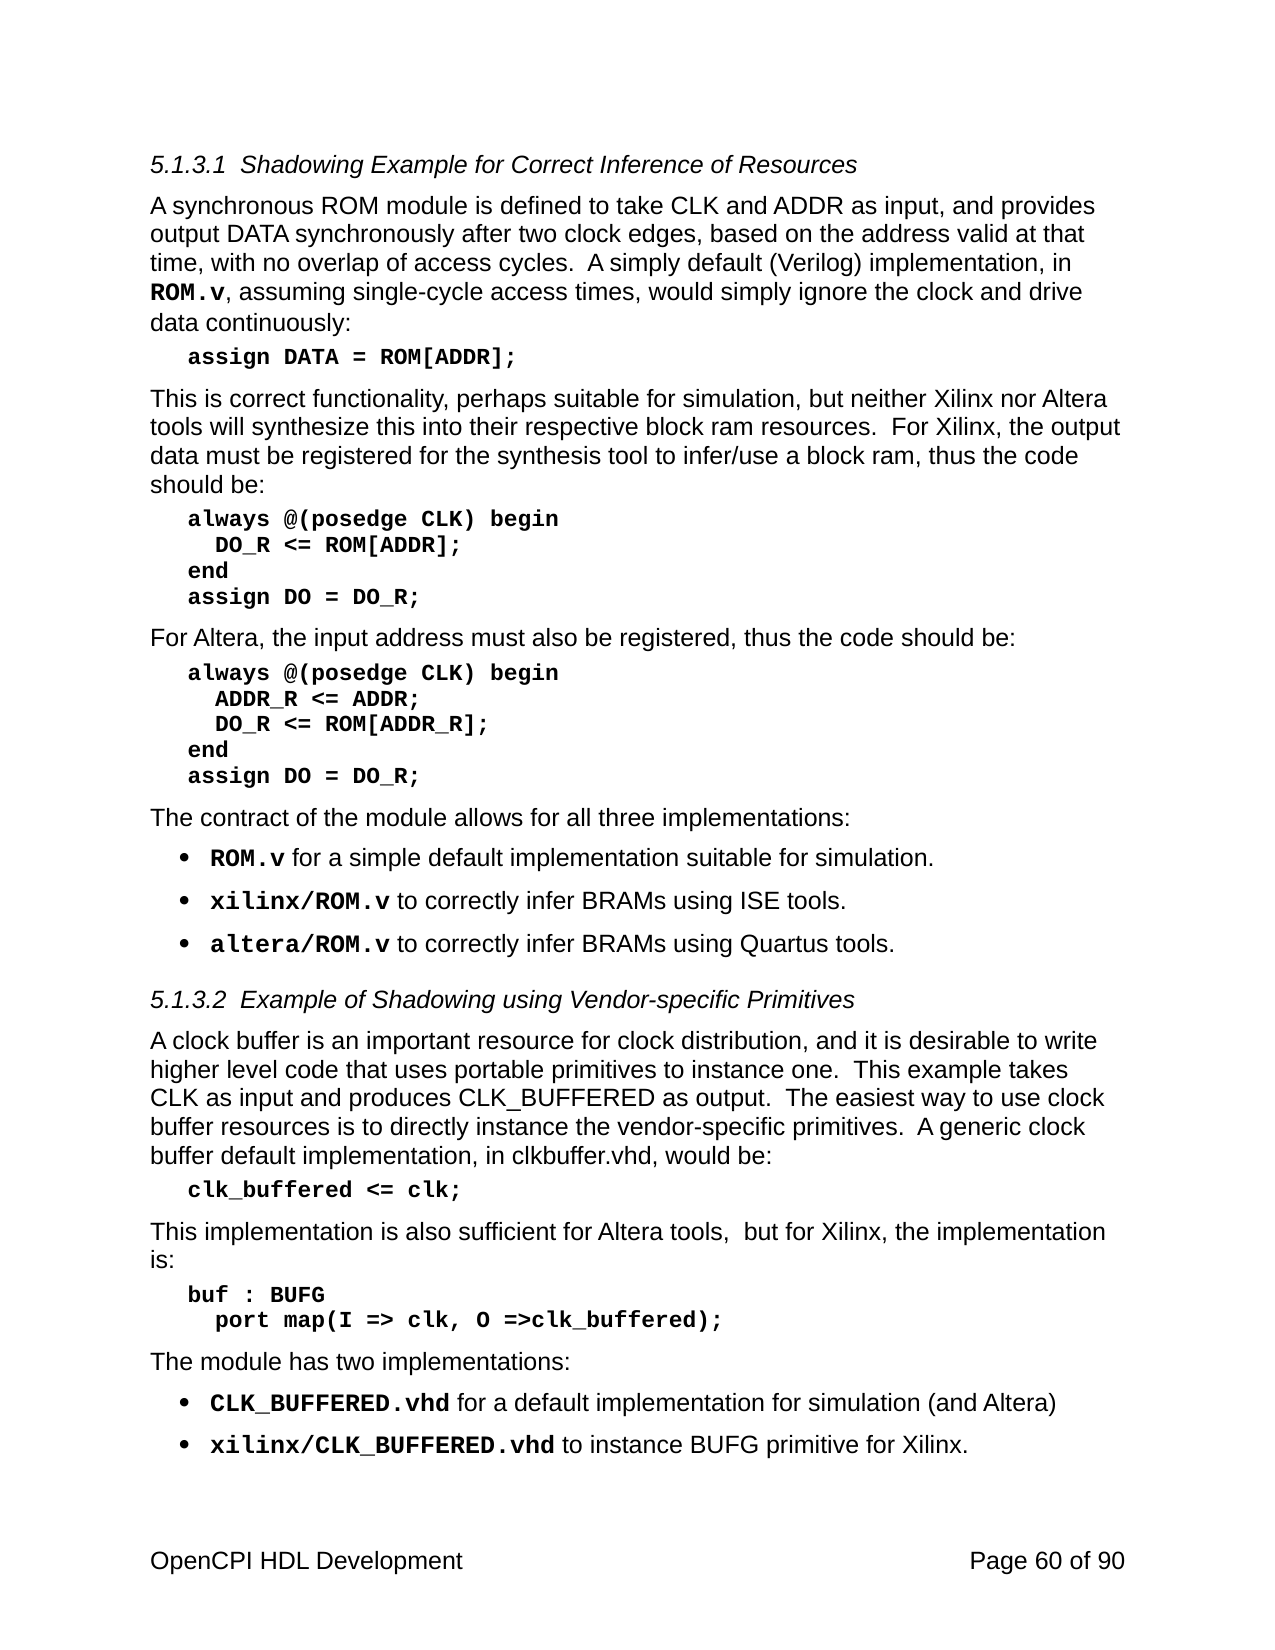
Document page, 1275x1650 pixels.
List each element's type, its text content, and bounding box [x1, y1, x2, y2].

text clk_buffered <= clk; [187, 1178, 1125, 1204]
list CLK_BUFFERED.vhd for a default implementation for simulation (and Altera) [180, 1387, 1125, 1418]
text buf : BUFG port map(I => clk, O =>clk_buffered); [187, 1283, 1125, 1335]
text assign DATA = ROM[ADDR]; [187, 346, 1125, 372]
text This is correct functionality, perhaps suitable for simulation, but neither Xilinx nor Altera tools will synthesize this into their respective block ram resources. For Xilinx, the output data must be registered for the synthesis tool to infer/use a block ram, thus the code should be: [150, 383, 1125, 498]
list altera/ROM.v to correctly infer BRAMs using Quartus tools. [180, 929, 1125, 960]
text always @(posedge CLK) begin DO_R <= ROM[ADDR]; end assign DO = DO_R; [187, 507, 1125, 611]
subtitle Shadowing Example for Correct Inference of Resources [150, 150, 1125, 179]
list xilinx/ROM.v to correctly infer BRAMs using ISE tools. [180, 886, 1125, 917]
text This implementation is also sufficient for Altera tools, but for Xilinx, the implementation is: [150, 1216, 1125, 1274]
text The module has two implementations: [150, 1347, 1125, 1376]
list xilinx/CLK_BUFFERED.vhd to instance BUFG primitive for Xilinx. [180, 1430, 1125, 1461]
text always @(posedge CLK) begin ADDR_R <= ADDR; DO_R <= ROM[ADDR_R]; end assign DO = DO_R; [187, 661, 1125, 791]
text A clock buffer is an important resource for clock distribution, and it is desirable to write higher level code that uses portable primitives to instance one. This example takes CLK as input and produces CLK_BUFFERED as output. The easiest way to use clock buffer resources is to directly instance the vendor-specific primitives. A generic clock buffer default implementation, in clkbuffer.vhd, would be: [150, 1026, 1125, 1169]
subtitle Example of Shadowing using Vendor-specific Primitives [150, 985, 1125, 1014]
text A synchronous ROM module is defined to take CLK and ADDR as input, and provides output DATA synchronously after two clock edges, based on the address valid at that time, with no overlap of access cycles. A simply default (Verilog) implementation, in ROM.v, assuming single-cycle access times, would simply ignore the clock and drive data continuously: [150, 191, 1125, 337]
text The contract of the module allows for all three implementations: [150, 803, 1125, 831]
text For Altera, the input address must also be registered, thus the code should be: [150, 623, 1125, 652]
list ROM.v for a simple default implementation suitable for simulation. [180, 843, 1125, 874]
